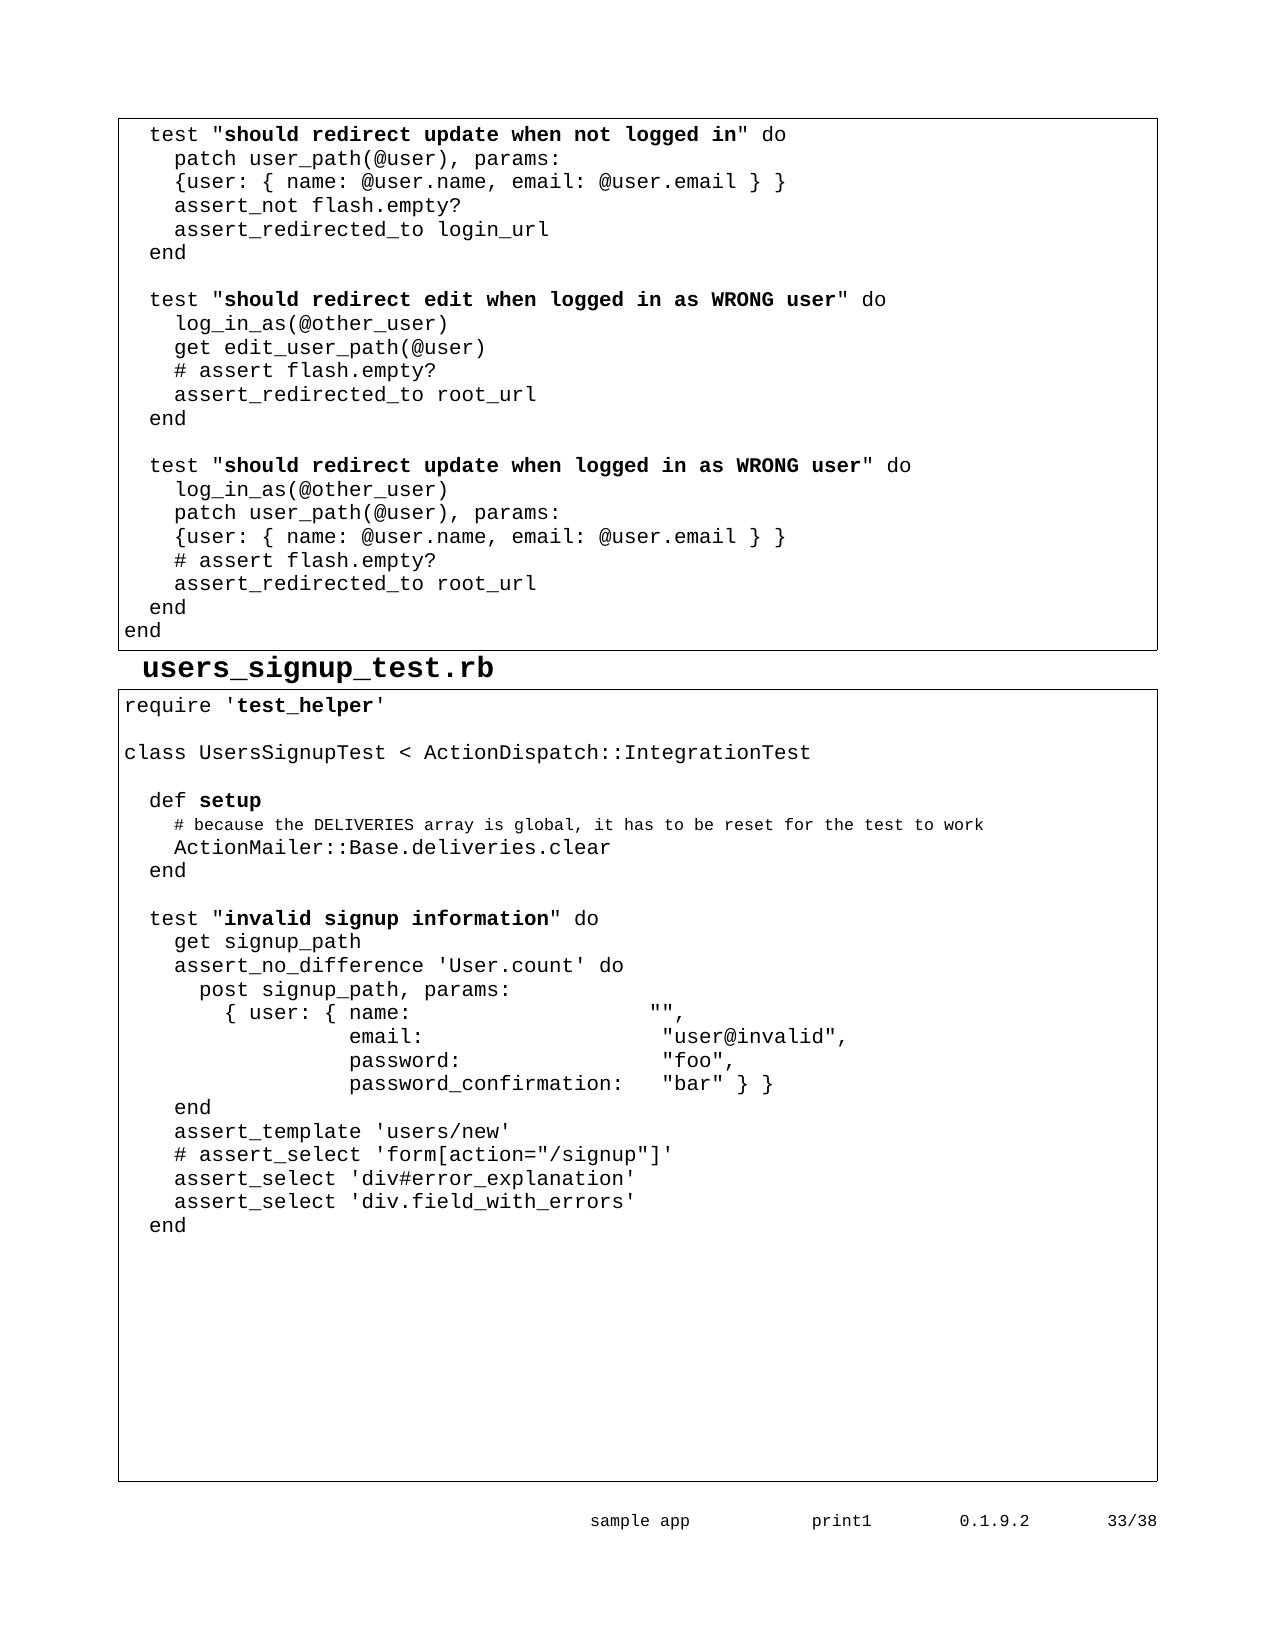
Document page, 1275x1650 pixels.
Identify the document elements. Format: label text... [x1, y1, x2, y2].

subtitle users_signup_test.rb [142, 653, 1157, 686]
table_header require 'test_helper' class UsersSignupTest < ActionDispatch::IntegrationTest def setup # because the DELIVERIES array is global, it has to be reset for the test to work ActionMailer::Base.deliveries.clear end test "invalid signup information" do get signup_path assert_no_difference 'User.count' do post signup_path, params: { user: { name: "", email: "user@invalid", password: "foo", password_confirmation: "bar" } } end assert_template 'users/new' # assert_select 'form[action="/signup"]' assert_select 'div#error_explanation' assert_select 'div.field_with_errors' end [119, 690, 1157, 1481]
table_header test "should redirect update when not logged in" do patch user_path(@user), params: {user: { name: @user.name, email: @user.email } } assert_not flash.empty? assert_redirected_to login_url end test "should redirect edit when logged in as WRONG user" do log_in_as(@other_user) get edit_user_path(@user) # assert flash.empty? assert_redirected_to root_url end test "should redirect update when logged in as WRONG user" do log_in_as(@other_user) patch user_path(@user), params: {user: { name: @user.name, email: @user.email } } # assert flash.empty? assert_redirected_to root_url end end [119, 119, 1157, 650]
